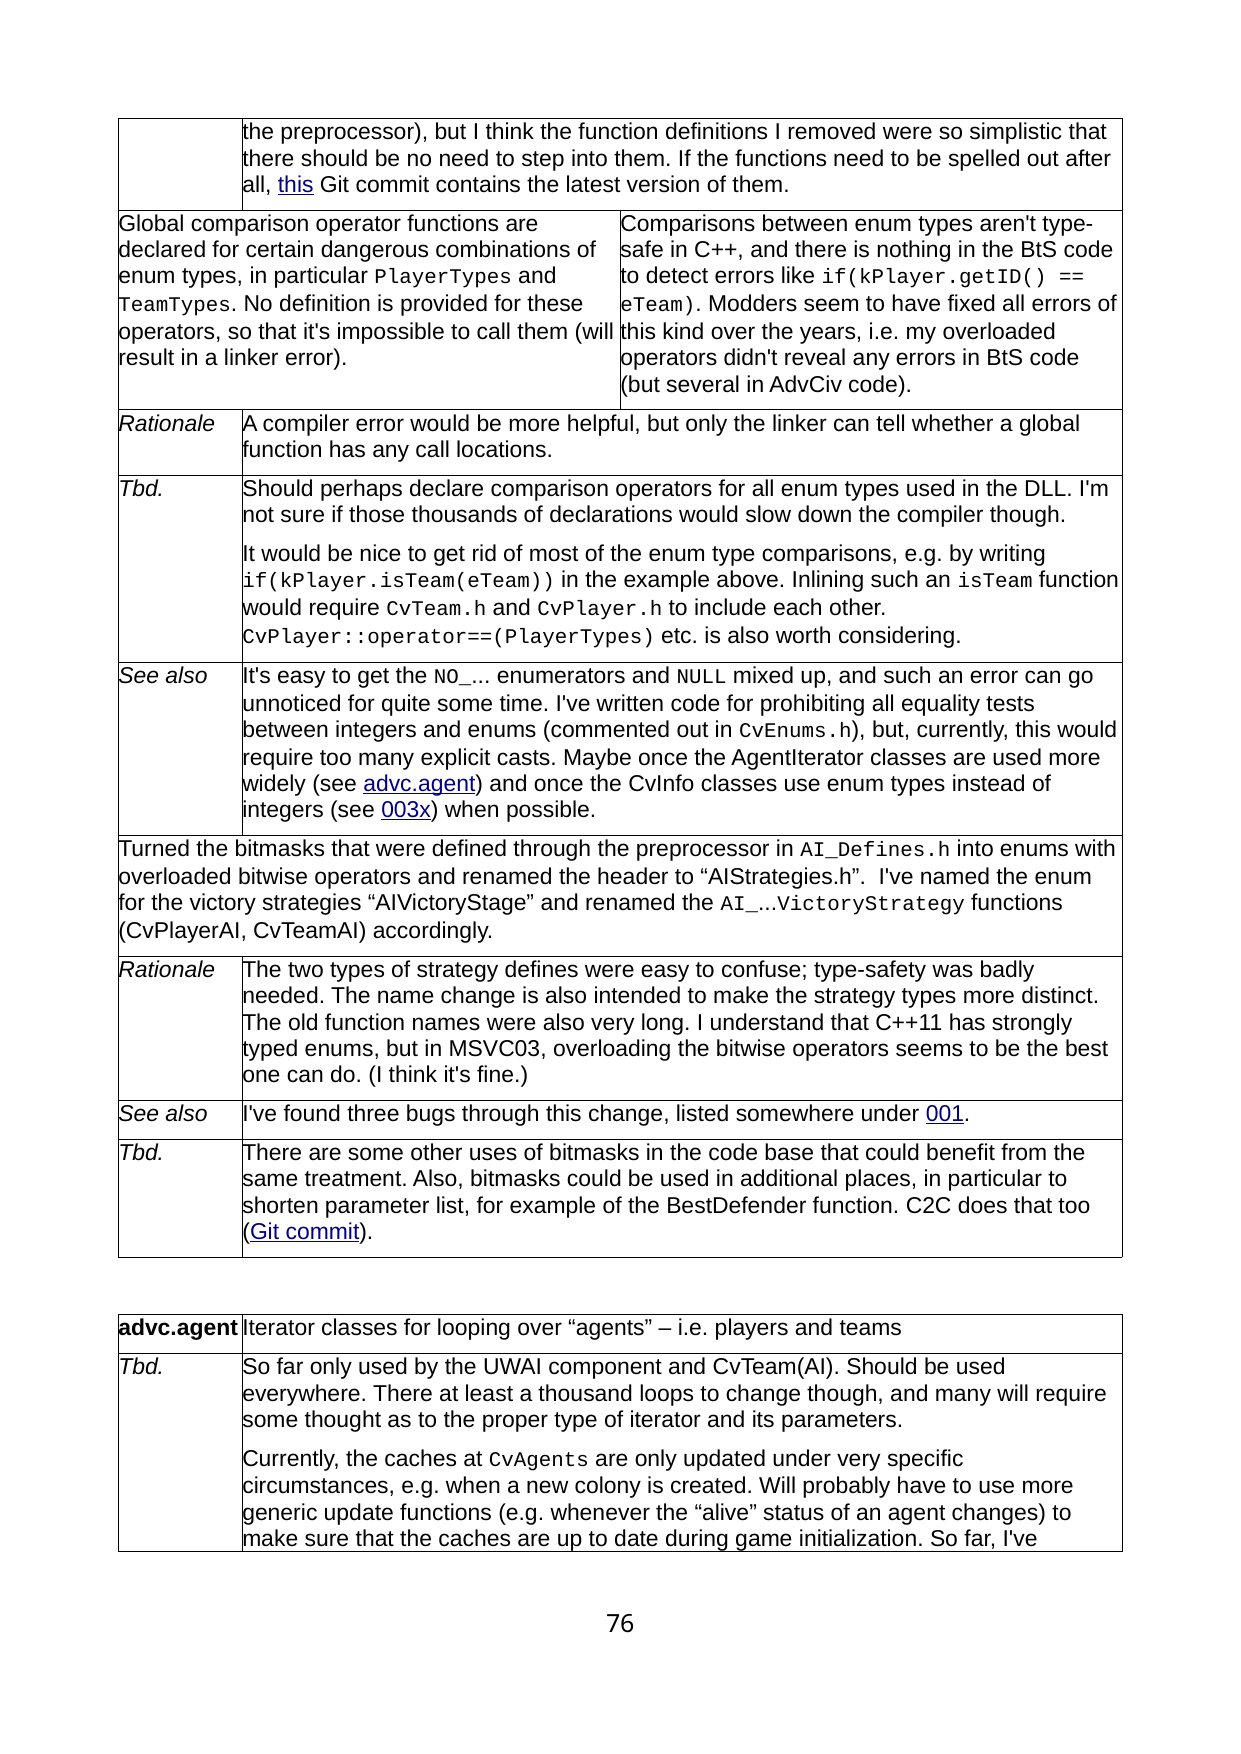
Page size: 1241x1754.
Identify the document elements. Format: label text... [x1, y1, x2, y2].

table_cell Rationale [119, 957, 242, 1100]
table_cell There are some other uses of bitmasks in the code base that could benefit from the same treatment. Also, bitmasks could be used in additional places, in particular to shorten parameter list, for example of the BestDefender function. C2C does that too (Git commit). [243, 1140, 1122, 1257]
table_cell [119, 119, 242, 210]
table_cell Tbd. [119, 1140, 242, 1257]
table_cell Rationale [119, 410, 242, 474]
table_cell Global comparison operator functions are declared for certain dangerous combinations of enum types, in particular PlayerTypes and TeamTypes. No definition is provided for these operators, so that it's impossible to call them (will result in a linker error). [119, 211, 620, 409]
table_header Iterator classes for looping over “agents” – i.e. players and teams [243, 1315, 1122, 1353]
table_cell the preprocessor), but I think the function definitions I removed were so simplistic that there should be no need to step into them. If the functions need to be spelled out after all, this Git commit contains the latest version of them. [243, 119, 1122, 210]
table_cell Turned the bitmasks that were defined through the preprocessor in AI_Defines.h into enums with overloaded bitwise operators and renamed the header to “AIStrategies.h”. I've named the enum for the victory strategies “AIVictoryStage” and renamed the AI_...VictoryStrategy functions (CvPlayerAI, CvTeamAI) accordingly. [119, 836, 1122, 956]
table_cell A compiler error would be more helpful, but only the linker can tell whether a global function has any call locations. [243, 410, 1122, 474]
table_cell Should perhaps declare comparison operators for all enum types used in the DLL. I'm not sure if those thousands of declarations would slow down the compiler though. It would be nice to get rid of most of the enum type comparisons, e.g. by writing if(kPlayer.isTeam(eTeam)) in the example above. Inlining such an isTeam function would require CvTeam.h and CvPlayer.h to include each other. CvPlayer::operator==(PlayerTypes) etc. is also worth considering. [243, 476, 1122, 662]
table_cell So far only used by the UWAI component and CvTeam(AI). Should be used everywhere. There at least a thousand loops to change though, and many will require some thought as to the proper type of iterator and its parameters. Currently, the caches at CvAgents are only updated under very specific circumstances, e.g. when a new colony is created. Will probably have to use more generic update functions (e.g. whenever the “alive” status of an agent changes) to make sure that the caches are up to date during game initialization. So far, I've [243, 1354, 1122, 1551]
table_header advc.agent [119, 1315, 242, 1353]
table_cell I've found three bugs through this change, listed somewhere under 001. [243, 1101, 1122, 1139]
table_cell Tbd. [119, 476, 242, 662]
table_cell It's easy to get the NO_... enumerators and NULL mixed up, and such an error can go unnoticed for quite some time. I've written code for prohibiting all equality tests between integers and enums (commented out in CvEnums.h), but, currently, this would require too many explicit casts. Maybe once the AgentIterator classes are used more widely (see advc.agent) and once the CvInfo classes use enum types instead of integers (see 003x) when possible. [243, 663, 1122, 835]
table_cell See also [119, 663, 242, 835]
table_cell Tbd. [119, 1354, 242, 1551]
table_cell Comparisons between enum types aren't type-safe in C++, and there is nothing in the BtS code to detect errors like if(kPlayer.getID() == eTeam). Modders seem to have fixed all errors of this kind over the years, i.e. my overloaded operators didn't reveal any errors in BtS code (but several in AdvCiv code). [621, 211, 1122, 409]
table_cell The two types of strategy defines were easy to confuse; type-safety was badly needed. The name change is also intended to make the strategy types more distinct. The old function names were also very long. I understand that C++11 has strongly typed enums, but in MSVC03, overloading the bitwise operators seems to be the best one can do. (I think it's fine.) [243, 957, 1122, 1100]
table_cell See also [119, 1101, 242, 1139]
